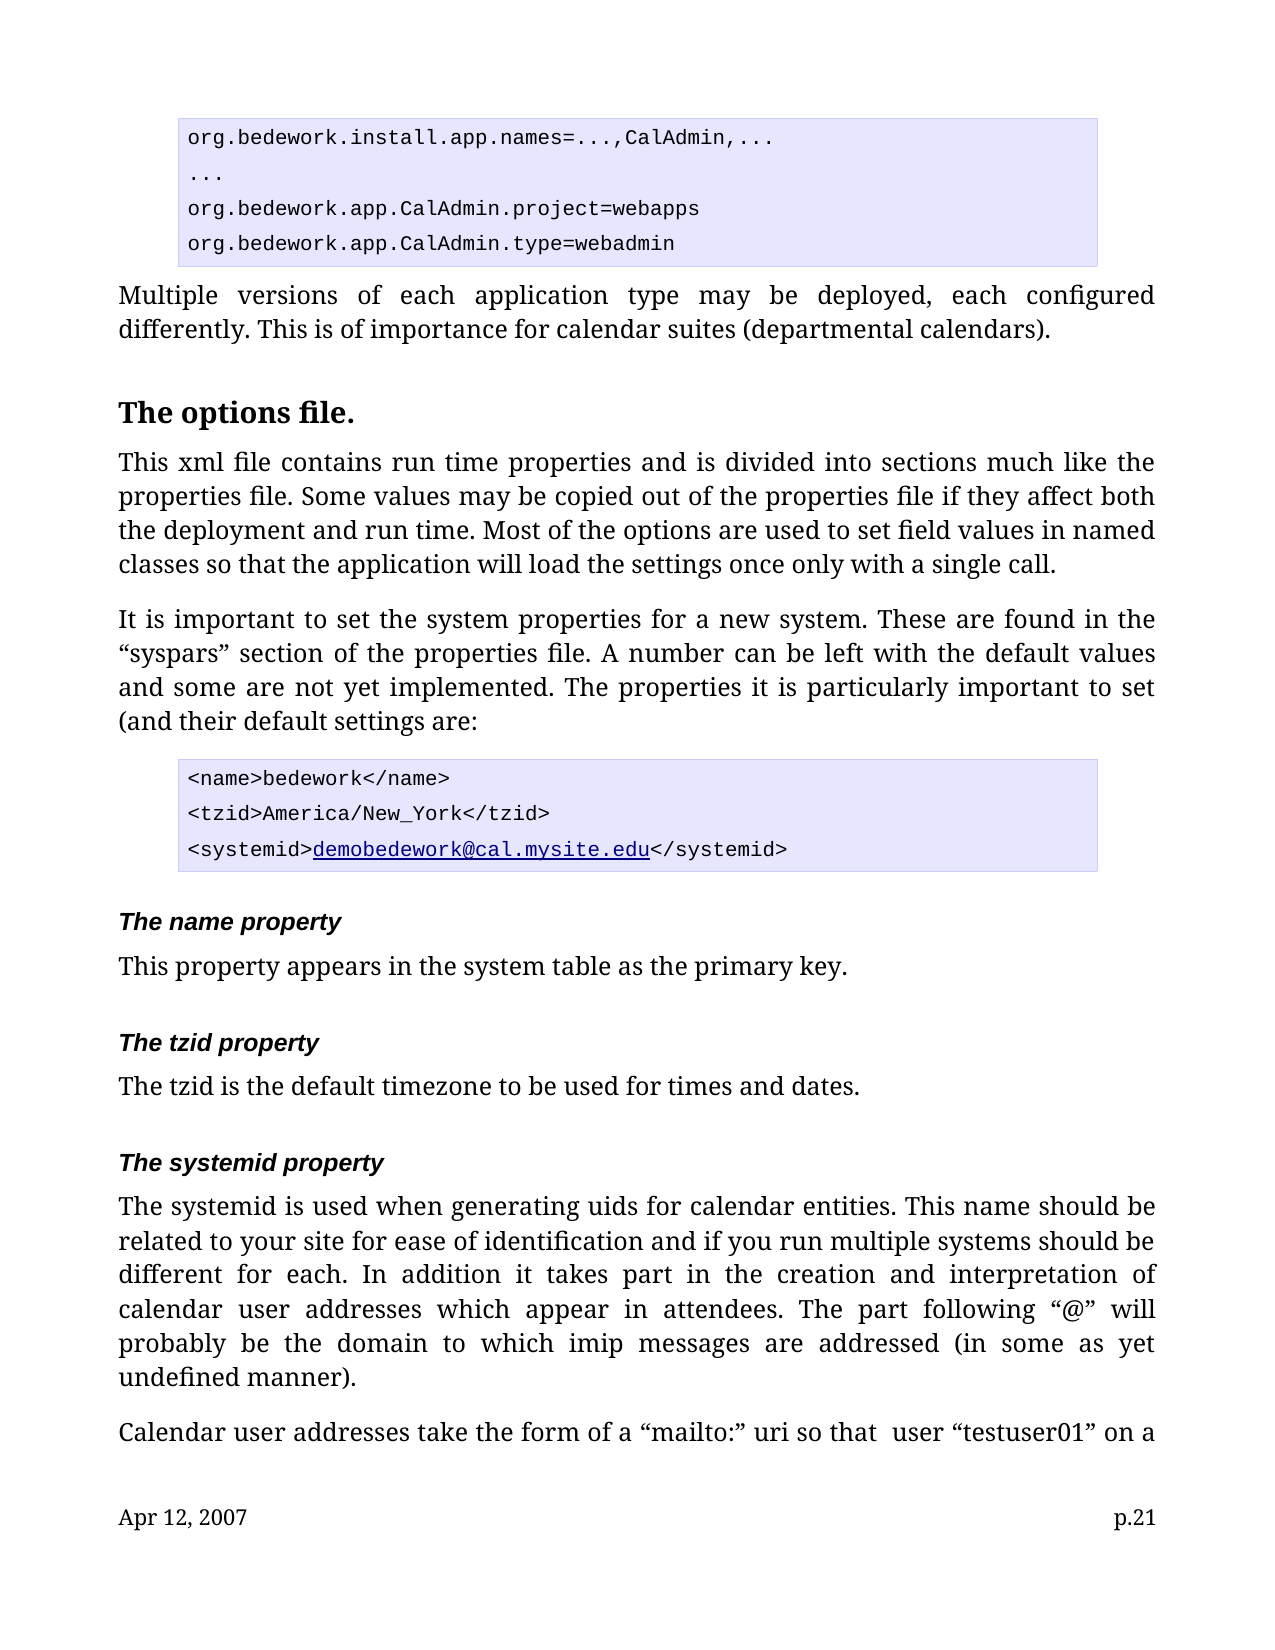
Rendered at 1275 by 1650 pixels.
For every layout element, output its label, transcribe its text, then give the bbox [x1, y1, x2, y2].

text Calendar user addresses take the form of a “mailto:” uri so that user “testuser01” on a [118, 1414, 1157, 1448]
subtitle The options file. [118, 392, 1157, 432]
text It is important to set the system properties for a new system. These are found in the “syspars” section of the properties file. A number can be left with the default values and some are not yet implemented. The properties it is particularly important to set (and their default settings are: [118, 602, 1157, 738]
text Multiple versions of each application type may be deployed, each configured differently. This is of importance for calendar suites (departmental calendars). [118, 278, 1157, 346]
subtitle The systemid property [118, 1149, 1157, 1177]
subtitle The name property [118, 908, 1157, 936]
text The tzid is the default timezone to be used for times and dates. [118, 1069, 1157, 1103]
text This xml file contains run time properties and is divided into sections much like the properties file. Some values may be copied out of the properties file if they affect both the deployment and run time. Most of the options are used to set field values in named classes so that the application will load the settings once only with a single call. [118, 444, 1157, 581]
text org.bedework.install.app.names=...,CalAdmin,... [179, 119, 1097, 151]
text <systemid>demobedework@cal.mysite.edu</systemid> [179, 830, 1097, 871]
text This property appears in the system table as the primary key. [118, 948, 1157, 982]
text The systemid is used when generating uids for calendar entities. This name should be related to your site for ease of identification and if you run multiple systems should be different for each. In addition it takes part in the creation and interpretation of calendar user addresses which appear in attendees. The part following “@” will probably be the domain to which imip messages are addressed (in some as yet undefined manner). [118, 1189, 1157, 1393]
subtitle The tzid property [118, 1028, 1157, 1056]
text <tzid>America/New_York</tzid> [179, 794, 1097, 827]
text <name>bedework</name> [179, 760, 1097, 792]
text org.bedework.app.CalAdmin.project=webapps [179, 189, 1097, 222]
text org.bedework.app.CalAdmin.type=webadmin [179, 224, 1097, 266]
text ... [179, 153, 1097, 186]
